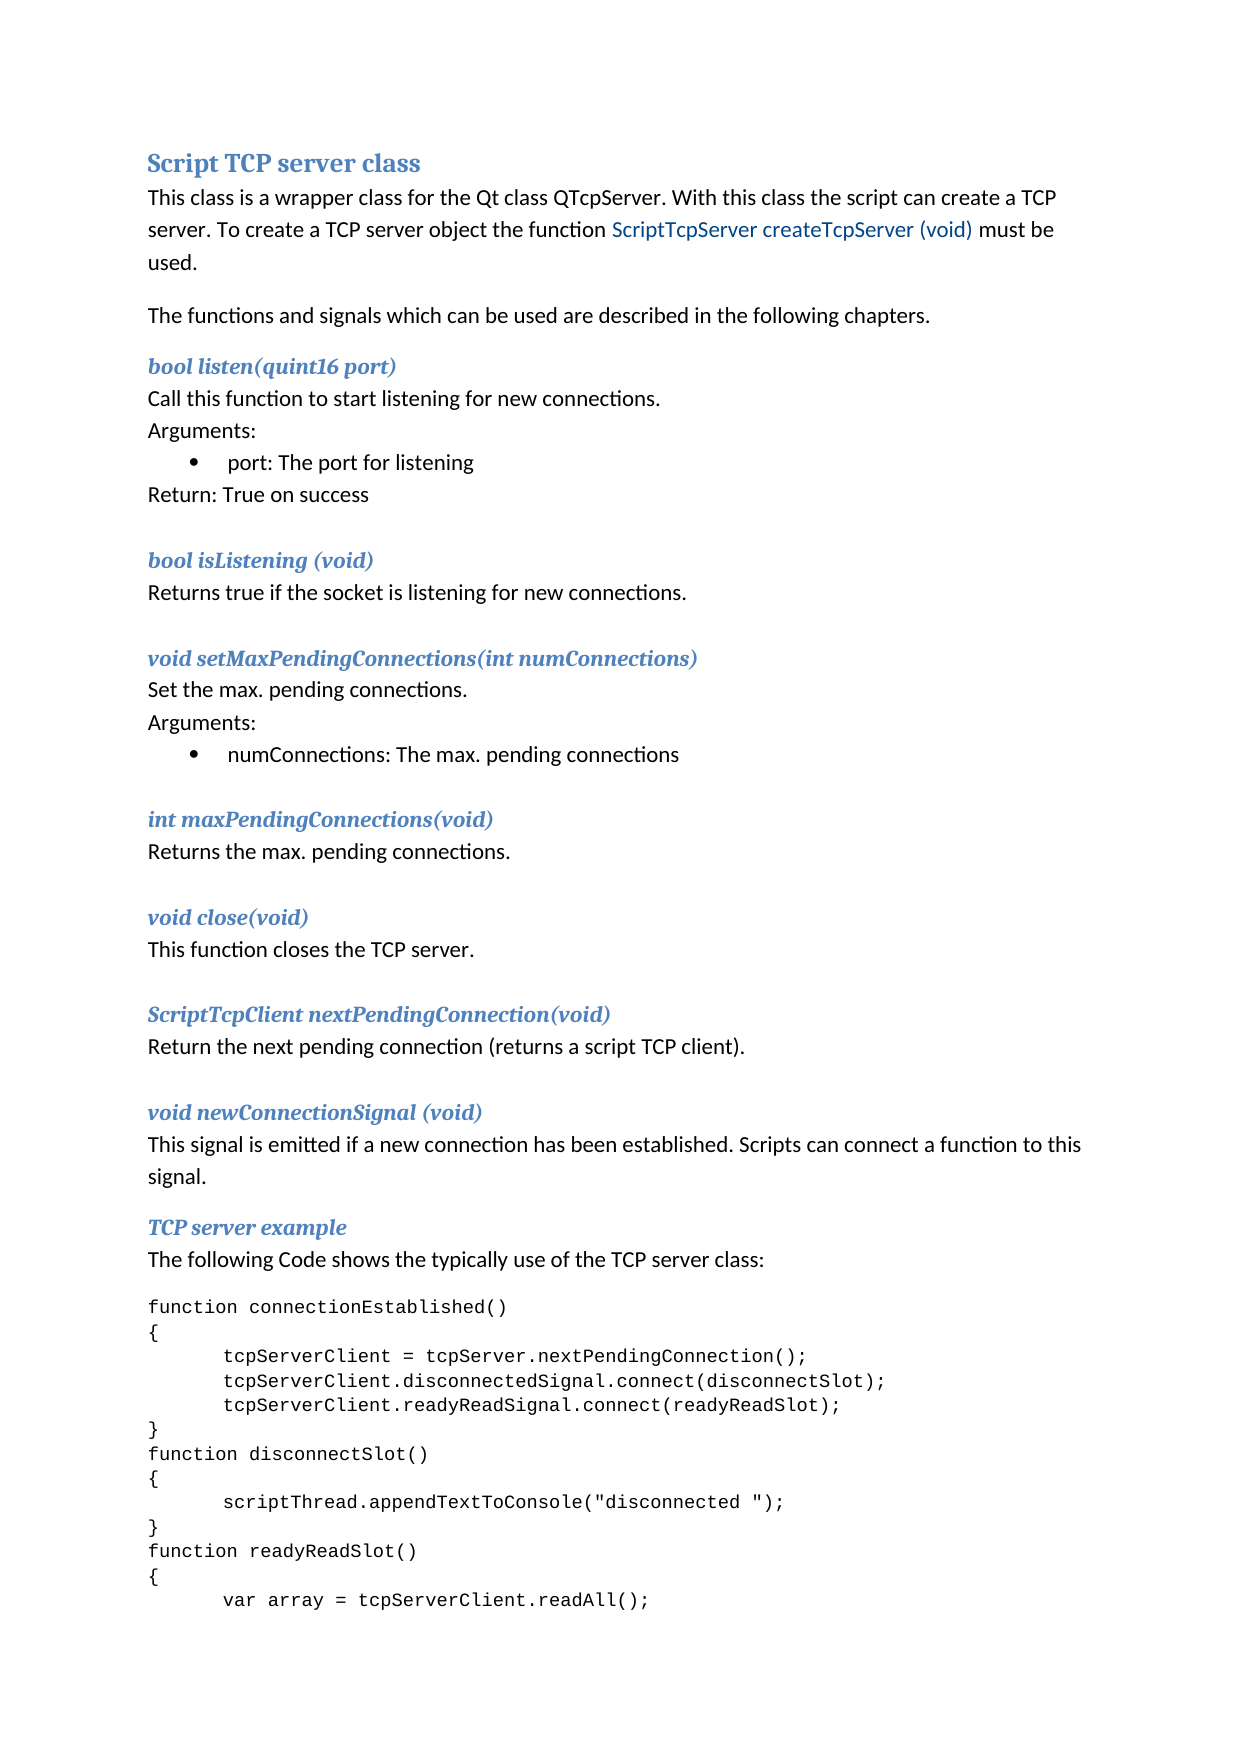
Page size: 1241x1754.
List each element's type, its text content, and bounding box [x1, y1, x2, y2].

subtitle Script TCP server class [148, 148, 1093, 179]
text } [148, 1420, 1093, 1441]
text Call this function to start listening for new connections. [148, 384, 1093, 412]
text tcpServerClient.disconnectedSignal.connect(disconnectSlot); [148, 1371, 1093, 1393]
subtitle void close(void) [148, 905, 1093, 931]
text var array = tcpServerClient.readAll(); [148, 1591, 1093, 1612]
text The functions and signals which can be used are described in the following chapters. [148, 301, 1093, 329]
text This function closes the TCP server. [148, 935, 1093, 963]
subtitle bool isListening (void) [148, 548, 1093, 574]
text This class is a wrapper class for the Qt class QTcpServer. With this class the script can create a TCP server. To create a TCP server object the function ScriptTcpServer createTcpServer (void) must be used. [148, 183, 1093, 276]
text Arguments: [148, 708, 1093, 736]
text function connectionEstablished() [148, 1298, 1093, 1319]
subtitle ScriptTcpClient nextPendingConnection(void) [148, 1002, 1093, 1028]
text This signal is emitted if a new connection has been established. Scripts can connect a function to this signal. [148, 1130, 1093, 1190]
list port: The port for listening [190, 448, 1093, 476]
text Return the next pending connection (returns a script TCP client). [148, 1032, 1093, 1060]
text { [148, 1469, 1093, 1490]
text { [148, 1566, 1093, 1588]
text function disconnectSlot() [148, 1444, 1093, 1466]
text tcpServerClient.readyReadSignal.connect(readyReadSlot); [148, 1396, 1093, 1417]
subtitle int maxPendingConnections(void) [148, 807, 1093, 833]
text Set the max. pending connections. [148, 676, 1093, 703]
text } [148, 1518, 1093, 1539]
text Returns true if the socket is listening for new connections. [148, 578, 1093, 606]
text scriptThread.appendTextToConsole("disconnected "); [148, 1493, 1093, 1514]
text { [148, 1323, 1093, 1344]
text function readyReadSlot() [148, 1542, 1093, 1563]
subtitle void setMaxPendingConnections(int numConnections) [148, 645, 1093, 672]
text The following Code shows the typically use of the TCP server class: [148, 1245, 1093, 1273]
subtitle void newConnectionSignal (void) [148, 1100, 1093, 1126]
text Returns the max. pending connections. [148, 837, 1093, 865]
text tcpServerClient = tcpServer.nextPendingConnection(); [148, 1347, 1093, 1368]
list numConnections: The max. pending connections [190, 740, 1093, 768]
text Arguments: [148, 416, 1093, 444]
subtitle TCP server example [148, 1215, 1093, 1241]
text Return: True on success [148, 481, 1093, 508]
subtitle bool listen(quint16 port) [148, 354, 1093, 380]
